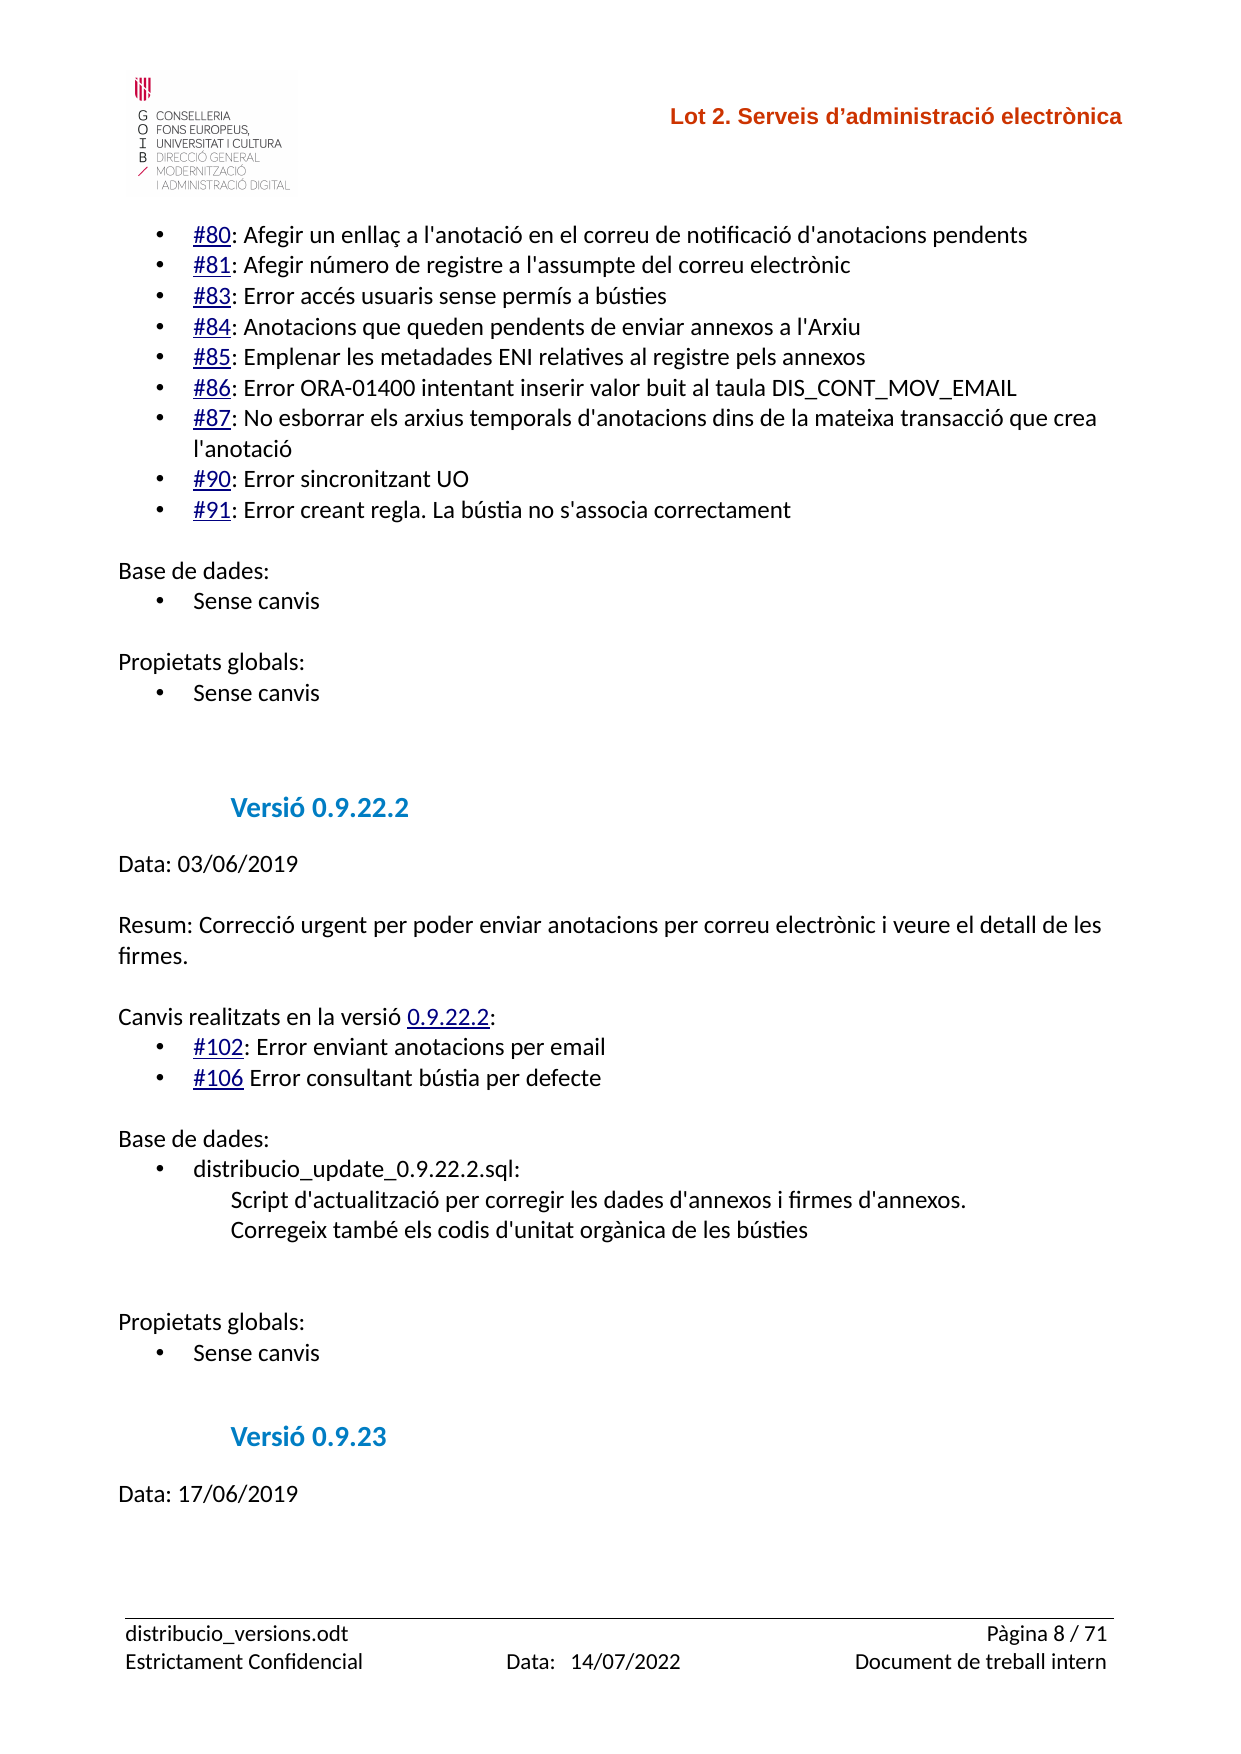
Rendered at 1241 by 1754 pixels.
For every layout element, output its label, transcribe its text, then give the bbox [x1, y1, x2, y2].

text Data: 03/06/2019 [118, 848, 1122, 879]
list Sense canvis [156, 677, 1122, 707]
list #90: Error sincronitzant UO [156, 463, 1122, 494]
text Resum: Correcció urgent per poder enviar anotacions per correu electrònic i veure el detall de les firmes. [118, 909, 1122, 971]
list #80: Afegir un enllaç a l'anotació en el correu de notificació d'anotacions pendents [156, 219, 1122, 250]
list Script d'actualització per corregir les dades d'annexos i firmes d'annexos. [193, 1184, 1122, 1215]
list #81: Afegir número de registre a l'assumpte del correu electrònic [156, 250, 1122, 280]
list Corregeix també els codis d'unitat orgànica de les bústies [193, 1215, 1122, 1245]
list #91: Error creant regla. La bústia no s'associa correctament [156, 494, 1122, 524]
list #86: Error ORA-01400 intentant inserir valor buit al taula DIS_CONT_MOV_EMAIL [156, 372, 1122, 402]
list distribucio_update_0.9.22.2.sql: [156, 1154, 1122, 1184]
text Canvis realitzats en la versió 0.9.22.2: [118, 1001, 1122, 1032]
list Sense canvis [156, 1337, 1122, 1367]
text Data: 17/06/2019 [118, 1478, 1122, 1508]
list #84: Anotacions que queden pendents de enviar annexos a l'Arxiu [156, 311, 1122, 341]
list #85: Emplenar les metadades ENI relatives al registre pels annexos [156, 341, 1122, 372]
text Propietats globals: [118, 646, 1122, 677]
list #87: No esborrar els arxius temporals d'anotacions dins de la mateixa transacció que crea l'anotació [156, 402, 1122, 463]
list #106 Error consultant bústia per defecte [156, 1062, 1122, 1093]
text Base de dades: [118, 555, 1122, 585]
text Base de dades: [118, 1123, 1122, 1154]
list #102: Error enviant anotacions per email [156, 1032, 1122, 1062]
subtitle Versió 0.9.23 [153, 1418, 1122, 1454]
picture [126, 70, 299, 197]
subtitle Versió 0.9.22.2 [153, 789, 1122, 825]
list Sense canvis [156, 585, 1122, 616]
text Propietats globals: [118, 1306, 1122, 1337]
list #83: Error accés usuaris sense permís a bústies [156, 280, 1122, 311]
